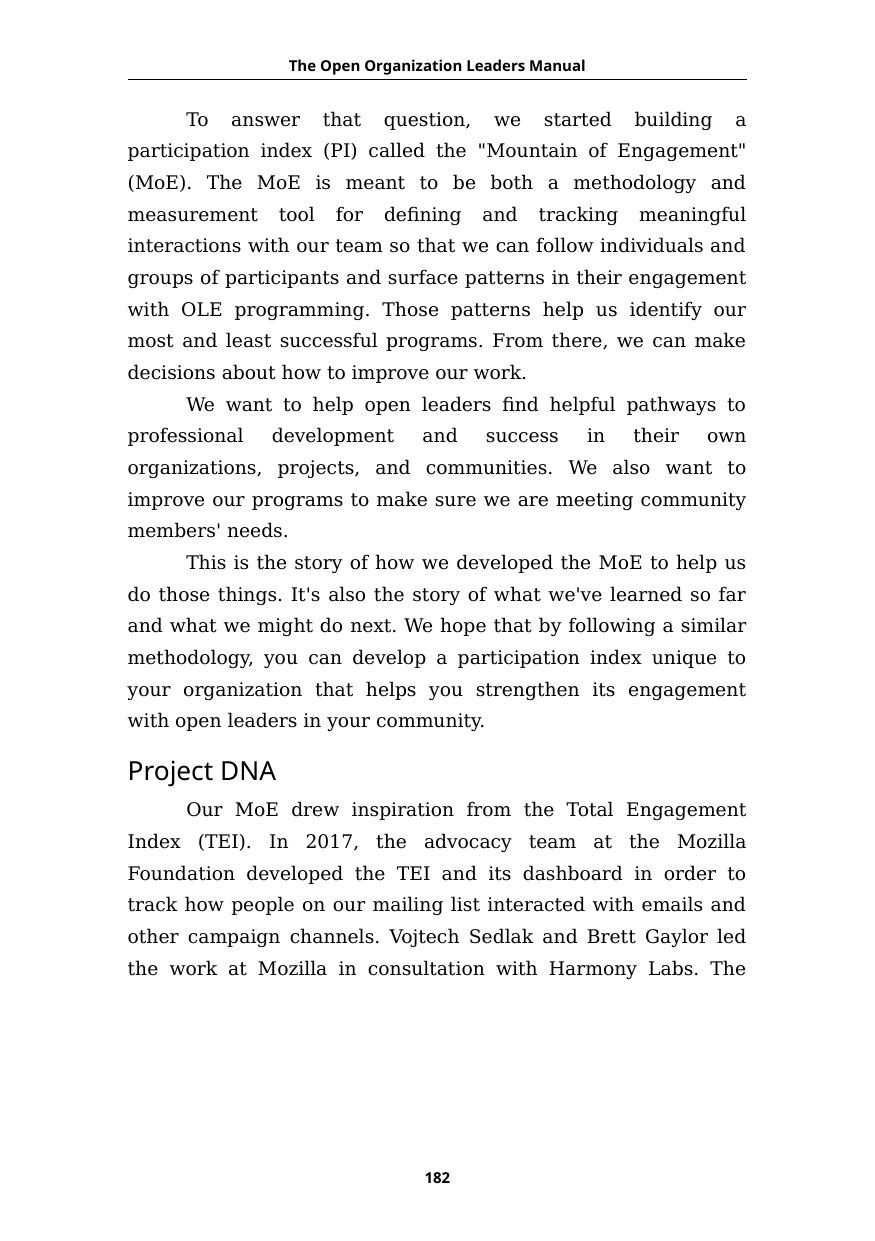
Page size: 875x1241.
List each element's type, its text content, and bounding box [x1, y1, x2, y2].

text Our MoE drew inspiration from the Total Engagement Index (TEI). In 2017, the advocacy team at the Mozilla Foundation developed the TEI and its dashboard in order to track how people on our mailing list interacted with emails and other campaign channels. Vojtech Sedlak and Brett Gaylor led the work at Mozilla in consultation with Harmony Labs. The [127, 799, 747, 980]
text This is the story of how we developed the MoE to help us do those things. It's also the story of what we've learned so far and what we might do next. We hope that by following a similar methodology, you can develop a participation index unique to your organization that helps you strengthen its engagement with open leaders in your community. [127, 552, 747, 732]
text To answer that question, we started building a participation index (PI) called the "Mountain of Engagement" (MoE). The MoE is meant to be both a methodology and measurement tool for defining and tracking meaningful interactions with our team so that we can follow individuals and groups of participants and surface patterns in their engagement with OLE programming. Those patterns help us identify our most and least successful programs. From there, we can make decisions about how to improve our work. [127, 109, 747, 384]
subtitle Project DNA [127, 757, 747, 787]
text We want to help open leaders find helpful pathways to professional development and success in their own organizations, projects, and communities. We also want to improve our programs to make sure we are meeting community members' needs. [127, 394, 747, 542]
